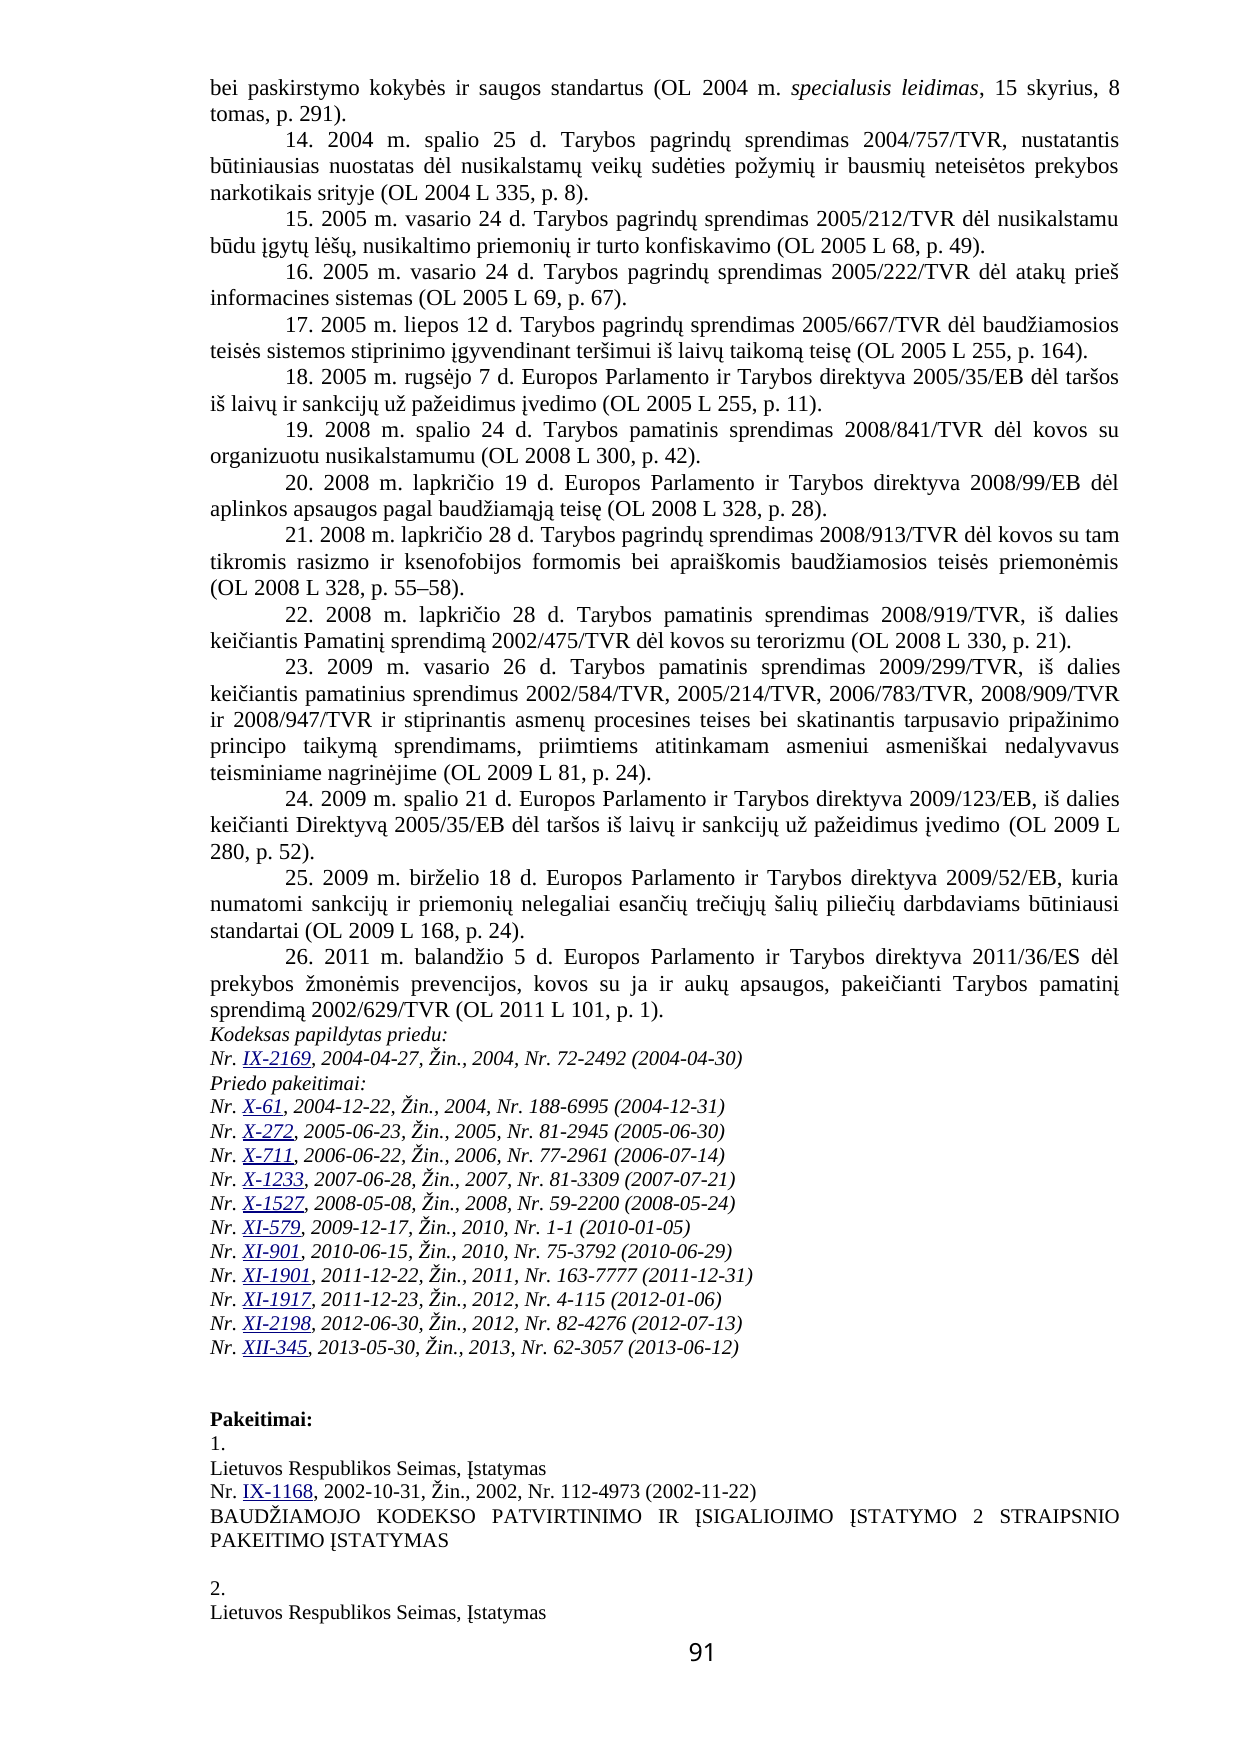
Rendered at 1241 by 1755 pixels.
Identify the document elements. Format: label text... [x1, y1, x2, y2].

text Nr. XI-579, 2009-12-17, Žin., 2010, Nr. 1-1 (2010-01-05) [210, 1215, 1120, 1239]
text 21. 2008 m. lapkričio 28 d. Tarybos pagrindų sprendimas 2008/913/TVR dėl kovos su tam tikromis rasizmo ir ksenofobijos formomis bei apraiškomis baudžiamosios teisės priemonėmis (OL 2008 L 328, p. 55–58). [210, 522, 1120, 601]
text 2. [210, 1576, 1120, 1600]
text 20. 2008 m. lapkričio 19 d. Europos Parlamento ir Tarybos direktyva 2008/99/EB dėl aplinkos apsaugos pagal baudžiamąją teisę (OL 2008 L 328, p. 28). [210, 469, 1120, 522]
text 17. 2005 m. liepos 12 d. Tarybos pagrindų sprendimas 2005/667/TVR dėl baudžiamosios teisės sistemos stiprinimo įgyvendinant teršimui iš laivų taikomą teisę (OL 2005 L 255, p. 164). [210, 311, 1120, 363]
text Kodeksas papildytas priedu: [210, 1022, 1120, 1046]
text bei paskirstymo kokybės ir saugos standartus (OL 2004 m. specialusis leidimas, 15 skyrius, 8 tomas, p. 291). [210, 73, 1120, 126]
text 26. 2011 m. balandžio 5 d. Europos Parlamento ir Tarybos direktyva 2011/36/ES dėl prekybos žmonėmis prevencijos, kovos su ja ir aukų apsaugos, pakeičianti Tarybos pamatinį sprendimą 2002/629/TVR (OL 2011 L 101, p. 1). [210, 943, 1120, 1022]
text Nr. XI-1901, 2011-12-22, Žin., 2011, Nr. 163-7777 (2011-12-31) [210, 1263, 1120, 1287]
text 1. [210, 1431, 1120, 1455]
text Nr. XI-1917, 2011-12-23, Žin., 2012, Nr. 4-115 (2012-01-06) [210, 1287, 1120, 1311]
text 14. 2004 m. spalio 25 d. Tarybos pagrindų sprendimas 2004/757/TVR, nustatantis būtiniausias nuostatas dėl nusikalstamų veikų sudėties požymių ir bausmių neteisėtos prekybos narkotikais srityje (OL 2004 L 335, p. 8). [210, 126, 1120, 205]
text 23. 2009 m. vasario 26 d. Tarybos pamatinis sprendimas 2009/299/TVR, iš dalies keičiantis pamatinius sprendimus 2002/584/TVR, 2005/214/TVR, 2006/783/TVR, 2008/909/TVR ir 2008/947/TVR ir stiprinantis asmenų procesines teises bei skatinantis tarpusavio pripažinimo principo taikymą sprendimams, priimtiems atitinkamam asmeniui asmeniškai nedalyvavus teisminiame nagrinėjime (OL 2009 L 81, p. 24). [210, 653, 1120, 785]
text 19. 2008 m. spalio 24 d. Tarybos pamatinis sprendimas 2008/841/TVR dėl kovos su organizuotu nusikalstamumu (OL 2008 L 300, p. 42). [210, 416, 1120, 469]
text Nr. XII-345, 2013-05-30, Žin., 2013, Nr. 62-3057 (2013-06-12) [210, 1335, 1120, 1359]
text Pakeitimai: [210, 1407, 1120, 1431]
text 25. 2009 m. birželio 18 d. Europos Parlamento ir Tarybos direktyva 2009/52/EB, kuria numatomi sankcijų ir priemonių nelegaliai esančių trečiųjų šalių piliečių darbdaviams būtiniausi standartai (OL 2009 L 168, p. 24). [210, 864, 1120, 943]
text Nr. XI-2198, 2012-06-30, Žin., 2012, Nr. 82-4276 (2012-07-13) [210, 1311, 1120, 1335]
text Nr. X-61, 2004-12-22, Žin., 2004, Nr. 188-6995 (2004-12-31) [210, 1094, 1120, 1118]
text Lietuvos Respublikos Seimas, Įstatymas [210, 1455, 1120, 1479]
text Nr. IX-2169, 2004-04-27, Žin., 2004, Nr. 72-2492 (2004-04-30) [210, 1046, 1120, 1070]
text Nr. X-1527, 2008-05-08, Žin., 2008, Nr. 59-2200 (2008-05-24) [210, 1191, 1120, 1215]
text 18. 2005 m. rugsėjo 7 d. Europos Parlamento ir Tarybos direktyva 2005/35/EB dėl taršos iš laivų ir sankcijų už pažeidimus įvedimo (OL 2005 L 255, p. 11). [210, 363, 1120, 416]
text Nr. X-1233, 2007-06-28, Žin., 2007, Nr. 81-3309 (2007-07-21) [210, 1167, 1120, 1191]
text Nr. X-272, 2005-06-23, Žin., 2005, Nr. 81-2945 (2005-06-30) [210, 1118, 1120, 1143]
text Nr. X-711, 2006-06-22, Žin., 2006, Nr. 77-2961 (2006-07-14) [210, 1143, 1120, 1167]
text Nr. XI-901, 2010-06-15, Žin., 2010, Nr. 75-3792 (2010-06-29) [210, 1239, 1120, 1263]
text Lietuvos Respublikos Seimas, Įstatymas [210, 1600, 1120, 1624]
text 15. 2005 m. vasario 24 d. Tarybos pagrindų sprendimas 2005/212/TVR dėl nusikalstamu būdu įgytų lėšų, nusikaltimo priemonių ir turto konfiskavimo (OL 2005 L 68, p. 49). [210, 205, 1120, 258]
text 22. 2008 m. lapkričio 28 d. Tarybos pamatinis sprendimas 2008/919/TVR, iš dalies keičiantis Pamatinį sprendimą 2002/475/TVR dėl kovos su terorizmu (OL 2008 L 330, p. 21). [210, 601, 1120, 653]
text 16. 2005 m. vasario 24 d. Tarybos pagrindų sprendimas 2005/222/TVR dėl atakų prieš informacines sistemas (OL 2005 L 69, p. 67). [210, 258, 1120, 311]
text BAUDŽIAMOJO KODEKSO PATVIRTINIMO IR ĮSIGALIOJIMO ĮSTATYMO 2 STRAIPSNIO PAKEITIMO ĮSTATYMAS [210, 1503, 1120, 1552]
text Nr. IX-1168, 2002-10-31, Žin., 2002, Nr. 112-4973 (2002-11-22) [210, 1479, 1120, 1503]
text 24. 2009 m. spalio 21 d. Europos Parlamento ir Tarybos direktyva 2009/123/EB, iš dalies keičianti Direktyvą 2005/35/EB dėl taršos iš laivų ir sankcijų už pažeidimus įvedimo (OL 2009 L 280, p. 52). [210, 785, 1120, 864]
text Priedo pakeitimai: [210, 1070, 1120, 1094]
